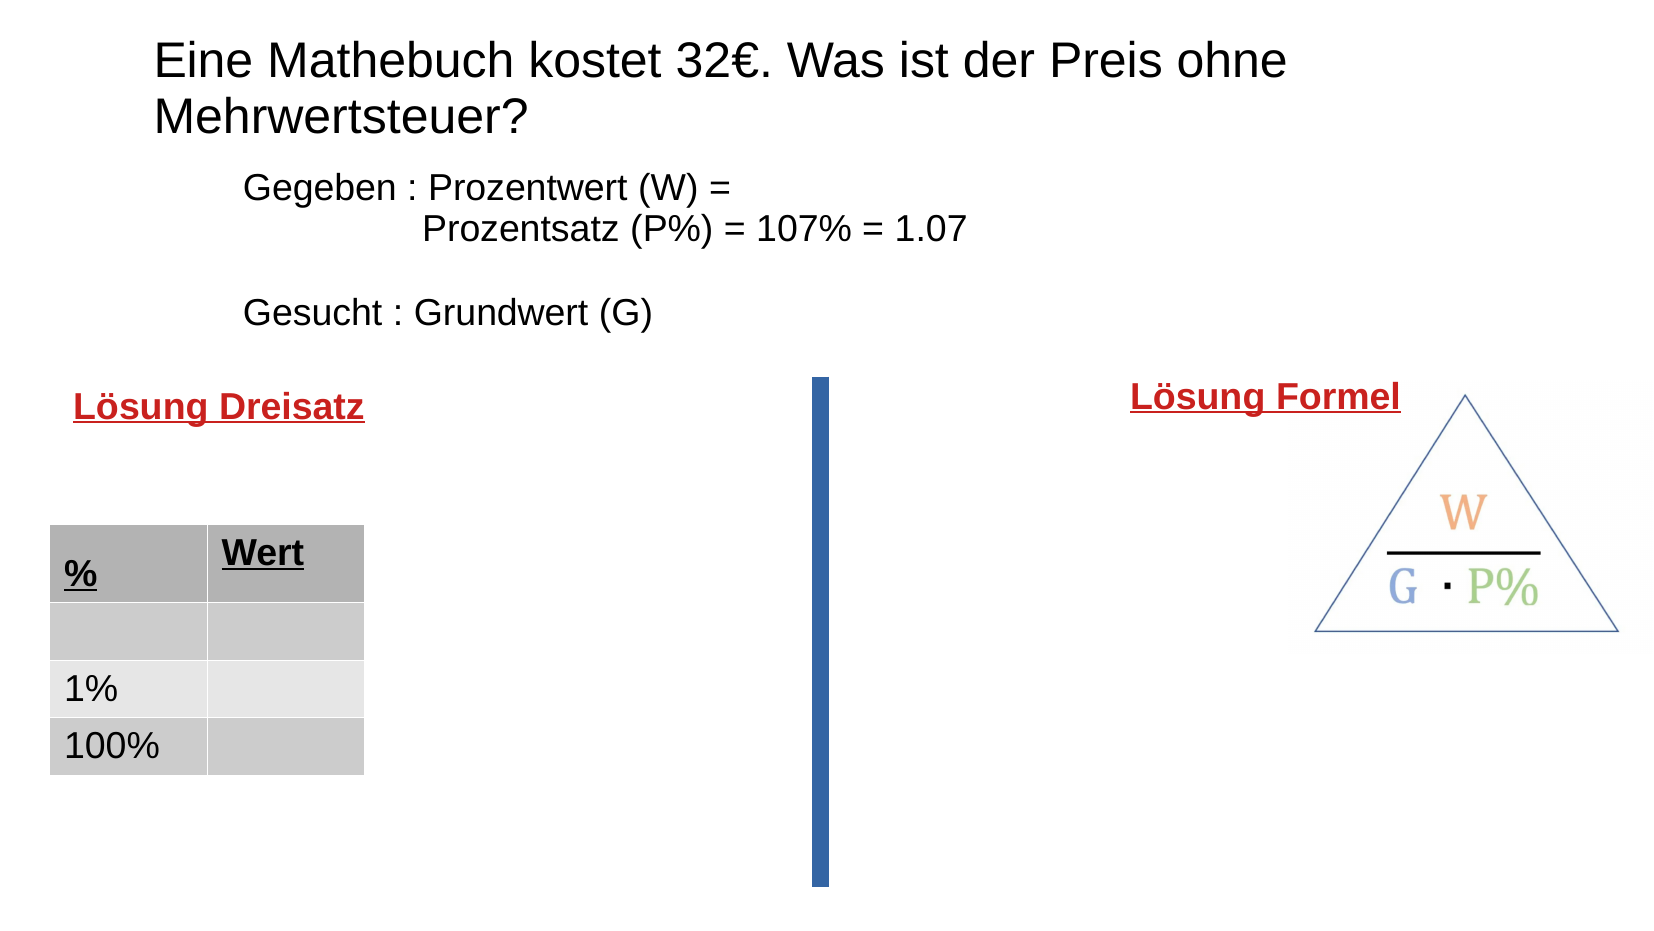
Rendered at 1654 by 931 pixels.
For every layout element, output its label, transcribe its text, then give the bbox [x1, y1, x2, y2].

text_box Lösung Formel [1115, 367, 1489, 425]
table_cell 1% [50, 661, 207, 717]
list Eine Mathebuch kostet 32€. Was ist der Preis ohne Mehrwertsteuer? [82, 32, 1571, 187]
table_cell [208, 718, 364, 775]
text_box Lösung Dreisatz [58, 377, 432, 435]
text_box Gegeben : Prozentwert (W) = Prozentsatz (P%) = 107% = 1.07 Gesucht : Grundwert (G) [228, 158, 1315, 342]
table_cell [208, 603, 364, 660]
picture [1288, 380, 1654, 654]
table_cell 100% [50, 718, 207, 775]
table_header % [50, 525, 207, 602]
table_cell [50, 603, 207, 660]
table_header Wert [208, 525, 364, 602]
table_cell [208, 661, 364, 717]
